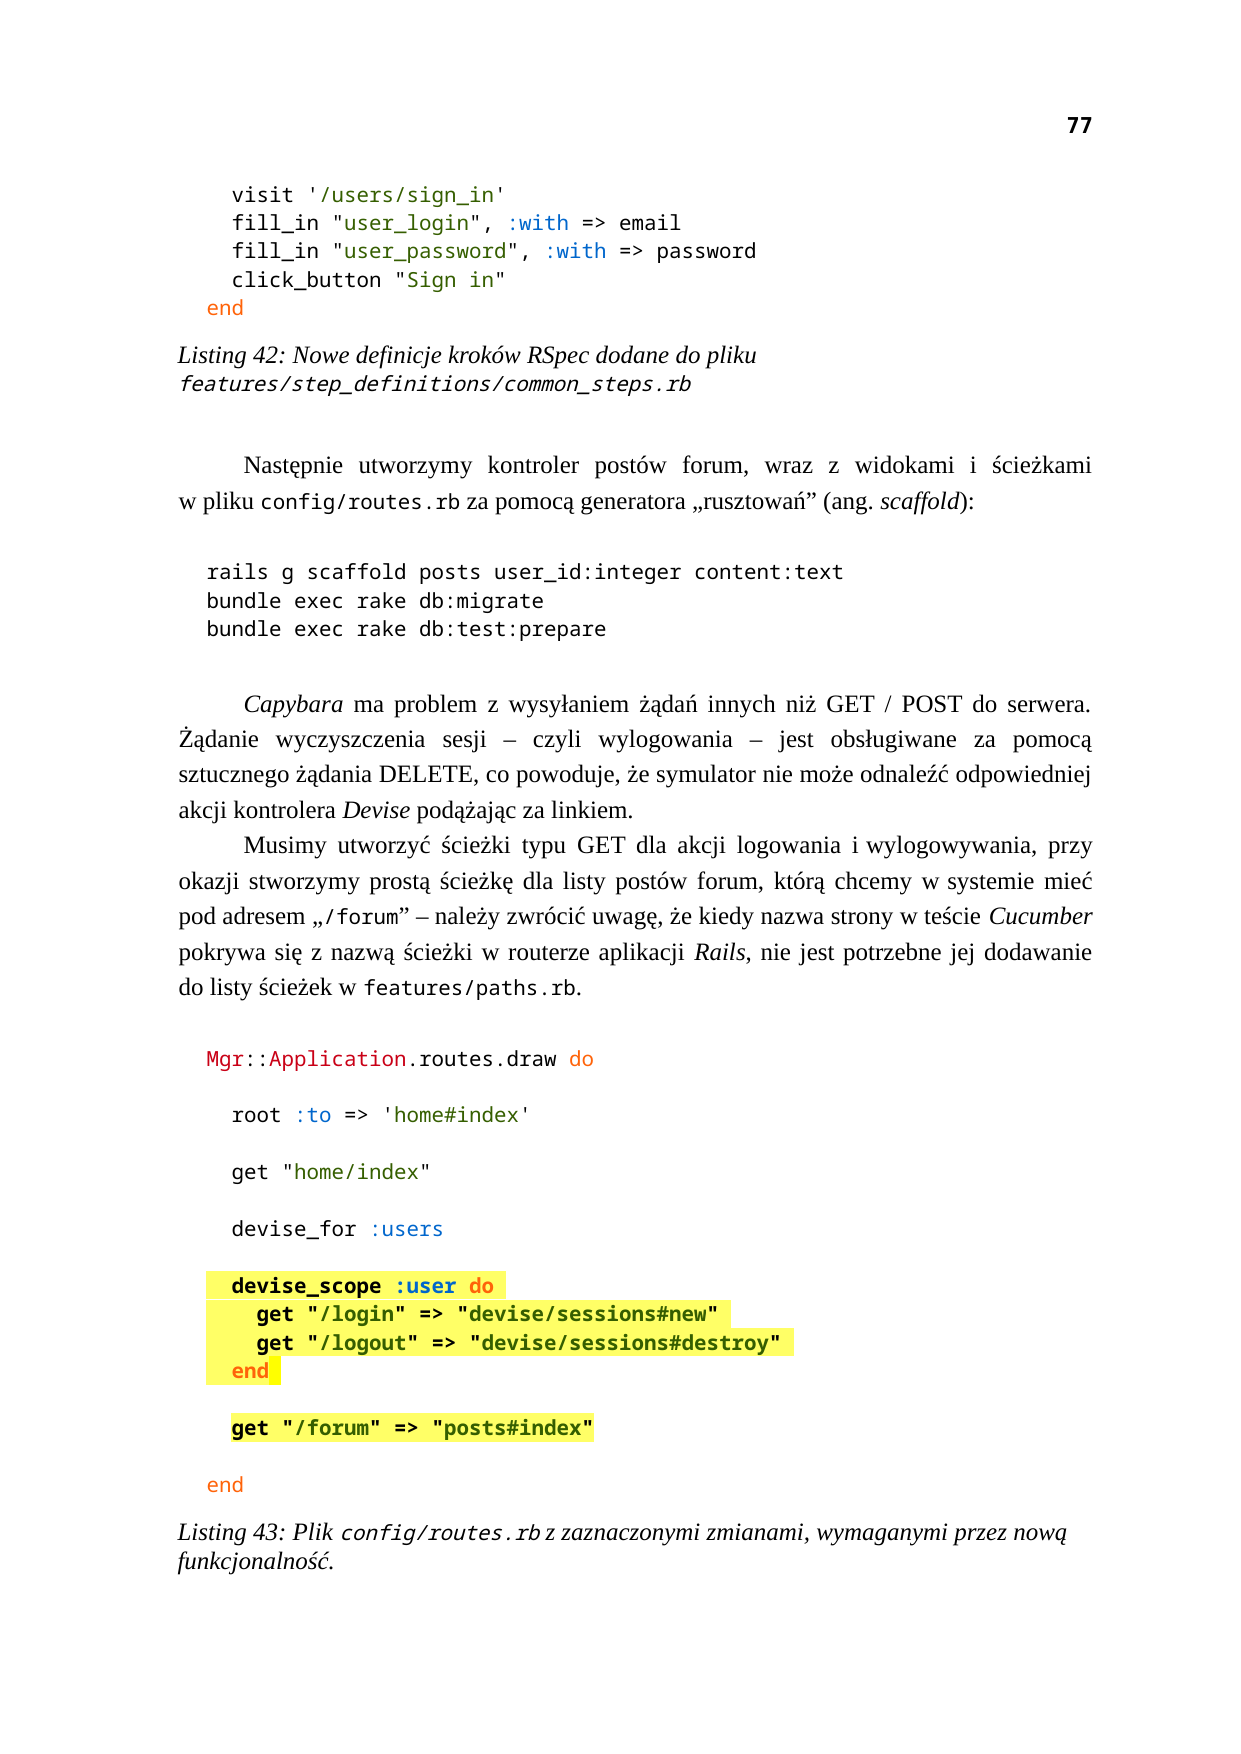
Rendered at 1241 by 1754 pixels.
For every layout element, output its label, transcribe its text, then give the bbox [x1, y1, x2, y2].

list Listing 43: Plik config/routes.rb z zaznaczonymi zmianami, wymaganymi przez nową funkcjonalność. [177, 1517, 1093, 1575]
table_header rails g scaffold posts user_id:integer content:text bundle exec rake db:migrate bundle exec rake db:test:prepare [177, 552, 1093, 648]
list Listing 42: Nowe definicje kroków RSpec dodane do pliku features/step_definitions/common_steps.rb [177, 340, 1093, 397]
table_header Mgr::Application.routes.draw do root :to => 'home#index' get "home/index" devise_for :users devise_scope :user do get "/login" => "devise/sessions#new" get "/logout" => "devise/sessions#destroy" end get "/forum" => "posts#index" end [177, 1038, 1093, 1504]
text Musimy utworzyć ścieżki typu GET dla akcji logowania i wylogowywania, przy okazji stworzymy prostą ścieżkę dla listy postów forum, którą chcemy w systemie mieć pod adresem „/forum” – należy zwrócić uwagę, że kiedy nazwa strony w teście Cucumber pokrywa się z nazwą ścieżki w routerze aplikacji Rails, nie jest potrzebne jej dodawanie do listy ścieżek w features/paths.rb. [178, 825, 1093, 1002]
table_header visit '/users/sign_in' fill_in "user_login", :with => email fill_in "user_password", :with => password click_button "Sign in" end [177, 174, 1093, 328]
text Następnie utworzymy kontroler postów forum, wraz z widokami i ścieżkami w pliku config/routes.rb za pomocą generatora „rusztowań” (ang. scaffold): [178, 445, 1093, 516]
text Capybara ma problem z wysyłaniem żądań innych niż GET / POST do serwera. Żądanie wyczyszczenia sesji – czyli wylogowania – jest obsługiwane za pomocą sztucznego żądania DELETE, co powoduje, że symulator nie może odnaleźć odpowiedniej akcji kontrolera Devise podążając za linkiem. [178, 684, 1093, 825]
